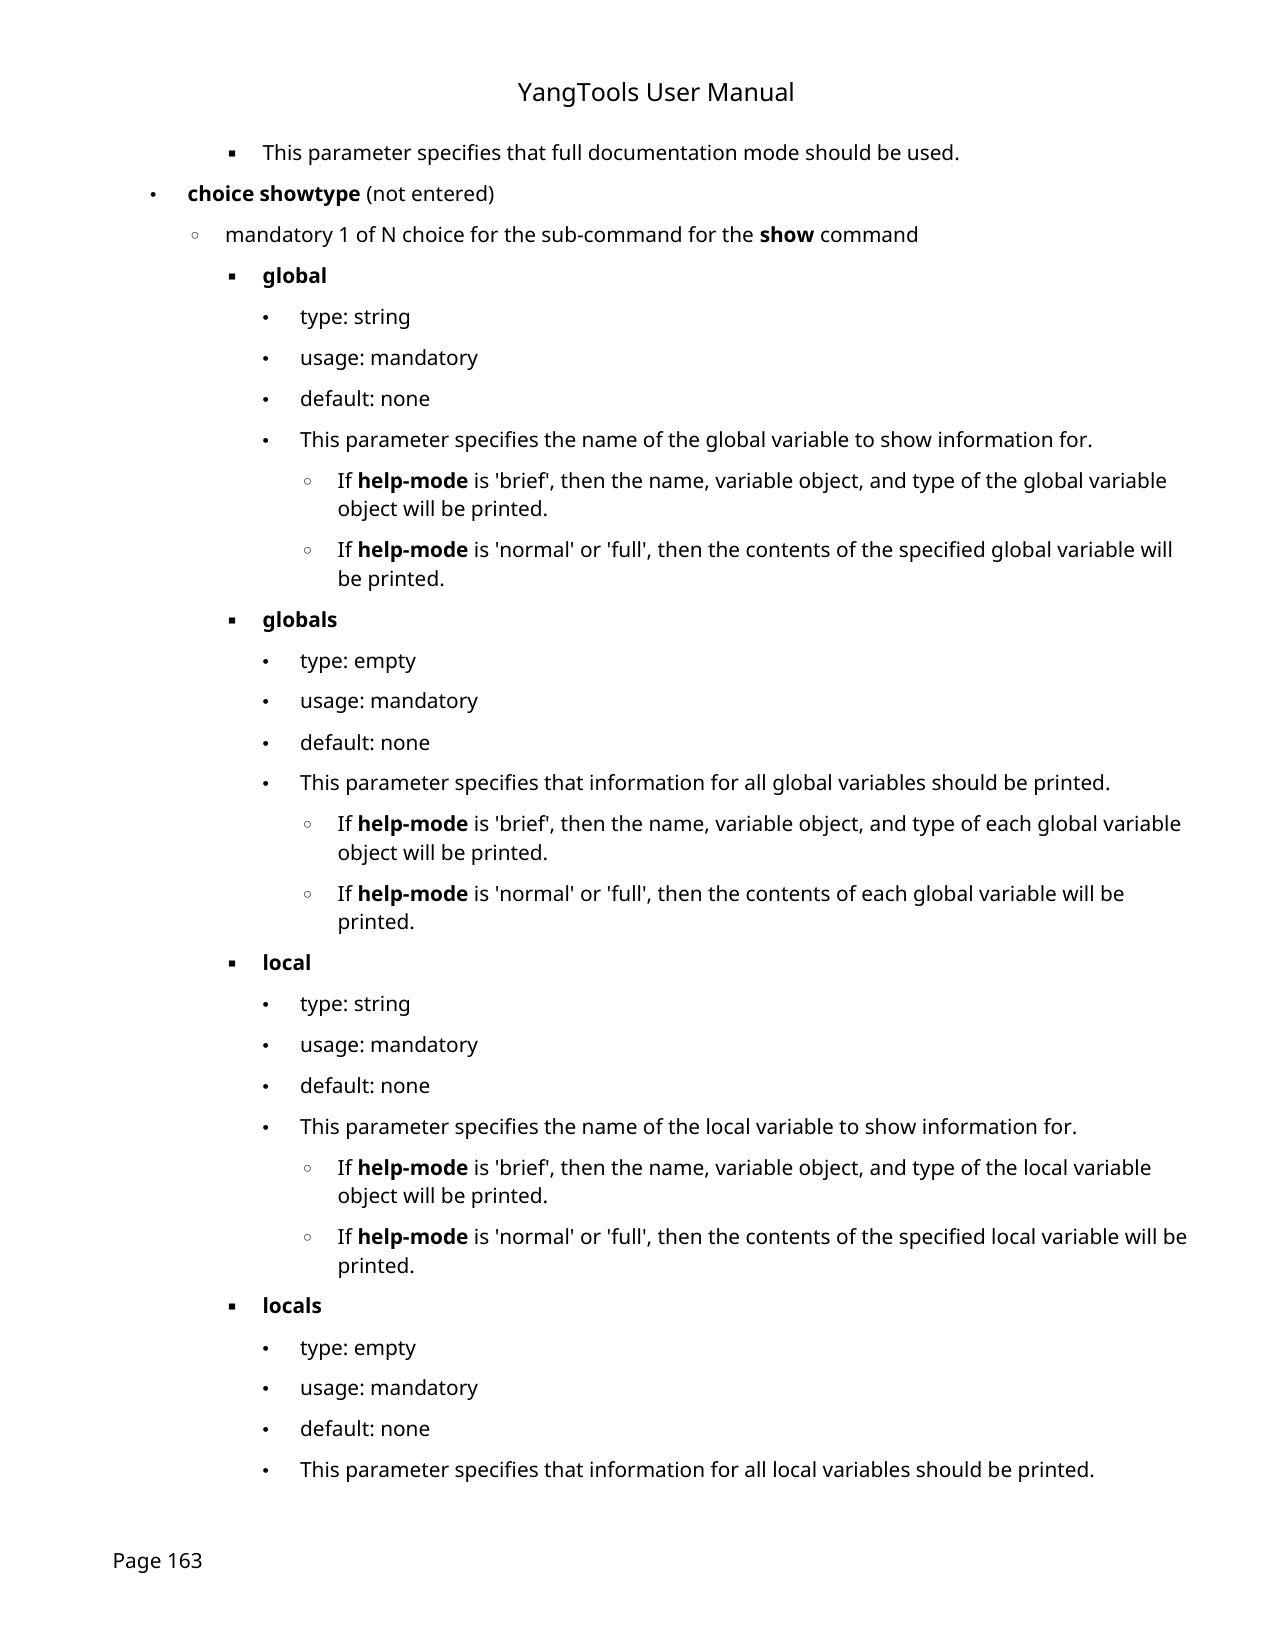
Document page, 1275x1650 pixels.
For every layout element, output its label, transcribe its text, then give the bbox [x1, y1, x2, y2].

list type: empty [262, 646, 1200, 674]
list default: none [262, 728, 1200, 756]
list This parameter specifies that full documentation mode should be used. [225, 138, 1200, 167]
list If help-mode is 'brief', then the name, variable object, and type of the global variable object will be printed. [300, 466, 1200, 523]
list mandatory 1 of N choice for the sub-command for the show command [187, 220, 1200, 249]
list locals [225, 1292, 1200, 1320]
list This parameter specifies that information for all local variables should be printed. [262, 1455, 1200, 1484]
list global [225, 261, 1200, 290]
list usage: mandatory [262, 1030, 1200, 1058]
list choice showtype (not entered) [150, 179, 1200, 208]
list default: none [262, 1414, 1200, 1443]
list If help-mode is 'normal' or 'full', then the contents of the specified local variable will be printed. [300, 1222, 1200, 1279]
list globals [225, 605, 1200, 633]
list usage: mandatory [262, 687, 1200, 715]
list If help-mode is 'normal' or 'full', then the contents of each global variable will be printed. [300, 879, 1200, 936]
list If help-mode is 'brief', then the name, variable object, and type of the local variable object will be printed. [300, 1153, 1200, 1210]
list This parameter specifies the name of the global variable to show information for. [262, 425, 1200, 453]
list type: string [262, 989, 1200, 1018]
list usage: mandatory [262, 1373, 1200, 1402]
list local [225, 948, 1200, 977]
list default: none [262, 384, 1200, 413]
list This parameter specifies the name of the local variable to show information for. [262, 1112, 1200, 1140]
list default: none [262, 1071, 1200, 1099]
list usage: mandatory [262, 343, 1200, 372]
list If help-mode is 'brief', then the name, variable object, and type of each global variable object will be printed. [300, 809, 1200, 866]
list type: string [262, 302, 1200, 331]
list This parameter specifies that information for all global variables should be printed. [262, 768, 1200, 797]
list type: empty [262, 1333, 1200, 1361]
list If help-mode is 'normal' or 'full', then the contents of the specified global variable will be printed. [300, 535, 1200, 592]
